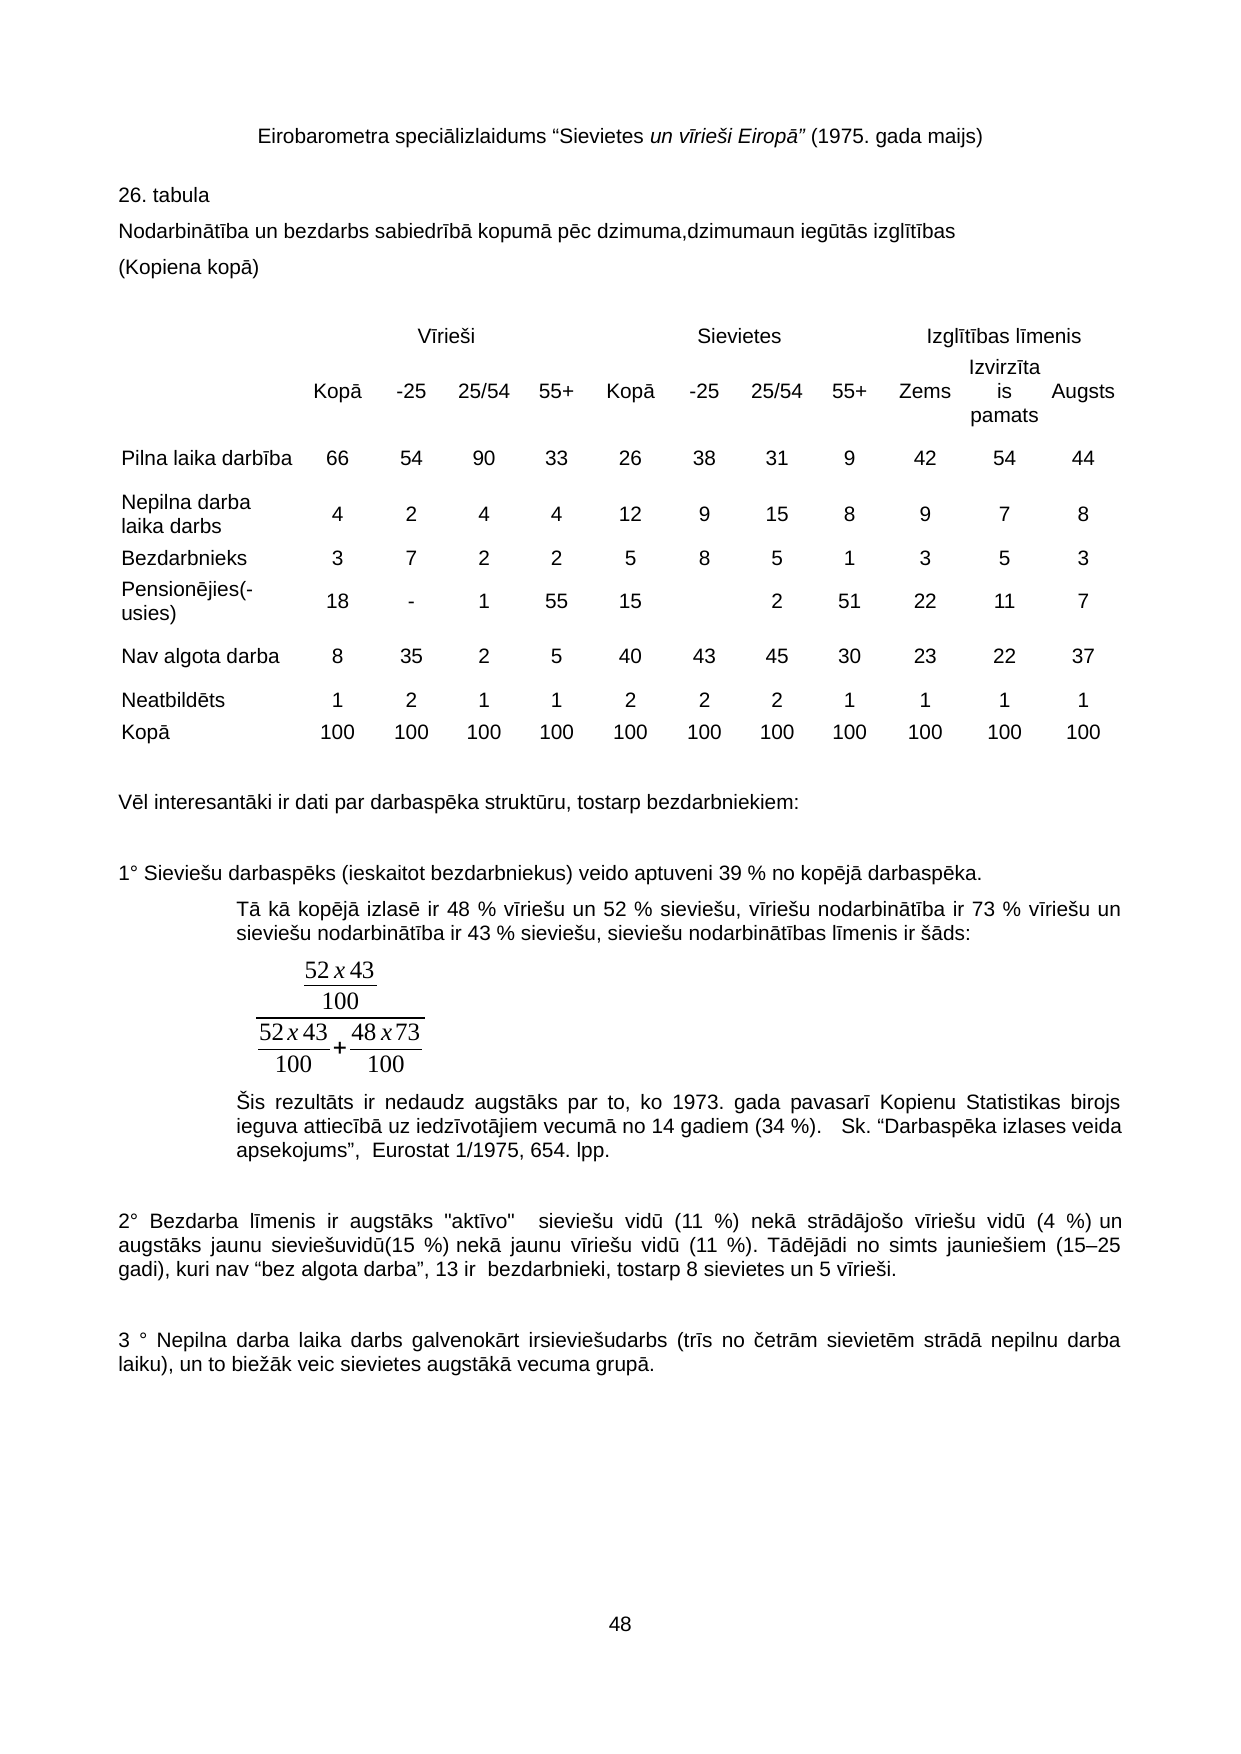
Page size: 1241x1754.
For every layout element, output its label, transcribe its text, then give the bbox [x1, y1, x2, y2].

text (Kopiena kopā) [118, 254, 1122, 278]
table_cell 9 [886, 486, 964, 542]
table_cell 2 [375, 684, 447, 716]
table_cell 31 [741, 430, 813, 486]
table_cell 100 [593, 716, 668, 748]
table_cell 2 [668, 684, 741, 716]
table_cell 25/54 [741, 352, 813, 430]
table_cell -25 [375, 352, 447, 430]
table_cell 35 [375, 628, 447, 684]
table_cell Kopā [118, 716, 300, 748]
table_cell 1 [813, 684, 886, 716]
table_cell 22 [886, 574, 964, 628]
table_cell 44 [1044, 430, 1122, 486]
table_cell 43 [668, 628, 741, 684]
table_cell 100 [300, 716, 375, 748]
table_cell 30 [813, 628, 886, 684]
table_cell 54 [375, 430, 447, 486]
table_cell 18 [300, 574, 375, 628]
table_cell 4 [300, 486, 375, 542]
text 26. tabula [118, 183, 1122, 207]
table_cell Pilna laika darbība [118, 430, 300, 486]
table_cell 100 [448, 716, 520, 748]
table_cell 1 [964, 684, 1044, 716]
table_cell Kopā [593, 352, 668, 430]
text Tā kā kopējā izlasē ir 48 % vīriešu un 52 % sieviešu, vīriešu nodarbinātība ir 73 % vīriešu un sieviešu nodarbinātība ir 43 % sieviešu, sieviešu nodarbinātības līmenis ir šāds: [236, 897, 1122, 945]
table_cell 7 [375, 542, 447, 574]
table_cell 4 [448, 486, 520, 542]
table_cell 12 [593, 486, 668, 542]
table_cell 54 [964, 430, 1044, 486]
table_cell 2 [520, 542, 593, 574]
table_cell 1 [448, 684, 520, 716]
table_cell 1 [520, 684, 593, 716]
table_cell 15 [593, 574, 668, 628]
table_cell 4 [520, 486, 593, 542]
table_cell 8 [1044, 486, 1122, 542]
table_cell 3 [300, 542, 375, 574]
table_cell 51 [813, 574, 886, 628]
table_cell 1 [300, 684, 375, 716]
table_cell 23 [886, 628, 964, 684]
table_cell 3 [1044, 542, 1122, 574]
table_cell 42 [886, 430, 964, 486]
table_cell 22 [964, 628, 1044, 684]
table_cell 1 [448, 574, 520, 628]
table_cell 55+ [813, 352, 886, 430]
table_cell 55 [520, 574, 593, 628]
table_cell Augsts [1044, 352, 1122, 430]
table_cell -25 [668, 352, 741, 430]
table_cell 5 [520, 628, 593, 684]
table_cell 1 [1044, 684, 1122, 716]
table_cell 11 [964, 574, 1044, 628]
table_cell 38 [668, 430, 741, 486]
table_cell 2 [448, 628, 520, 684]
table_cell 8 [300, 628, 375, 684]
table_cell Pensionējies(-usies) [118, 574, 300, 628]
table_cell 37 [1044, 628, 1122, 684]
table_cell 40 [593, 628, 668, 684]
table_cell 2 [741, 684, 813, 716]
table_cell 100 [886, 716, 964, 748]
table_header Sievietes [593, 320, 886, 352]
table_cell 5 [964, 542, 1044, 574]
table_cell 100 [964, 716, 1044, 748]
table_cell 66 [300, 430, 375, 486]
table_cell 100 [668, 716, 741, 748]
table_cell Zems [886, 352, 964, 430]
table_cell 7 [964, 486, 1044, 542]
text 1° Sieviešu darbaspēks (ieskaitot bezdarbniekus) veido aptuveni 39 % no kopējā darbaspēka. [118, 861, 1122, 885]
text Šis rezultāts ir nedaudz augstāks par to, ko 1973. gada pavasarī Kopienu Statistikas birojs ieguva attiecībā uz iedzīvotājiem vecumā no 14 gadiem (34 %). Sk. “Darbaspēka izlases veida apsekojums”, Eurostat 1/1975, 654. lpp. [236, 1089, 1122, 1161]
table_cell 90 [448, 430, 520, 486]
table_cell 5 [741, 542, 813, 574]
table_cell [118, 352, 300, 430]
table_header [118, 320, 300, 352]
text Nodarbinātība un bezdarbs sabiedrībā kopumā pēc dzimuma,dzimumaun iegūtās izglītības [118, 219, 1122, 243]
table_header Izglītības līmenis [886, 320, 1122, 352]
table_cell 8 [813, 486, 886, 542]
table_cell 2 [448, 542, 520, 574]
table_cell Kopā [300, 352, 375, 430]
text 2° Bezdarba līmenis ir augstāks "aktīvo" sieviešu vidū (11 %) nekā strādājošo vīriešu vidū (4 %) un augstāks jaunu sieviešuvidū(15 %) nekā jaunu vīriešu vidū (11 %). Tādējādi no simts jauniešiem (15–25 gadi), kuri nav “bez algota darba”, 13 ir bezdarbnieki, tostarp 8 sievietes un 5 vīrieši. [118, 1209, 1122, 1281]
table_cell Neatbildēts [118, 684, 300, 716]
table_cell 3 [886, 542, 964, 574]
table_cell 9 [813, 430, 886, 486]
table_cell 2 [593, 684, 668, 716]
table_cell 8 [668, 542, 741, 574]
table_cell Nav algota darba [118, 628, 300, 684]
table_cell 15 [741, 486, 813, 542]
table_cell [668, 574, 741, 628]
table_cell 100 [741, 716, 813, 748]
table_header Vīrieši [300, 320, 593, 352]
table_cell 7 [1044, 574, 1122, 628]
table_cell 25/54 [448, 352, 520, 430]
table_cell 26 [593, 430, 668, 486]
text 3 ° Nepilna darba laika darbs galvenokārt irsieviešudarbs (trīs no četrām sievietēm strādā nepilnu darba laiku), un to biežāk veic sievietes augstākā vecuma grupā. [118, 1328, 1122, 1376]
table_cell 45 [741, 628, 813, 684]
table_cell 100 [1044, 716, 1122, 748]
table_cell 100 [520, 716, 593, 748]
table_cell 9 [668, 486, 741, 542]
text Vēl interesantāki ir dati par darbaspēka struktūru, tostarp bezdarbniekiem: [118, 790, 1122, 814]
table_cell Bezdarbnieks [118, 542, 300, 574]
table_cell 5 [593, 542, 668, 574]
table_cell 1 [886, 684, 964, 716]
table_cell 1 [813, 542, 886, 574]
table_cell 33 [520, 430, 593, 486]
table_cell Izvirzītais pamats [964, 352, 1044, 430]
table_cell - [375, 574, 447, 628]
table_cell 2 [375, 486, 447, 542]
table_cell Nepilna darba laika darbs [118, 486, 300, 542]
table_cell 100 [375, 716, 447, 748]
table_cell 100 [813, 716, 886, 748]
table_cell 2 [741, 574, 813, 628]
table_cell 55+ [520, 352, 593, 430]
